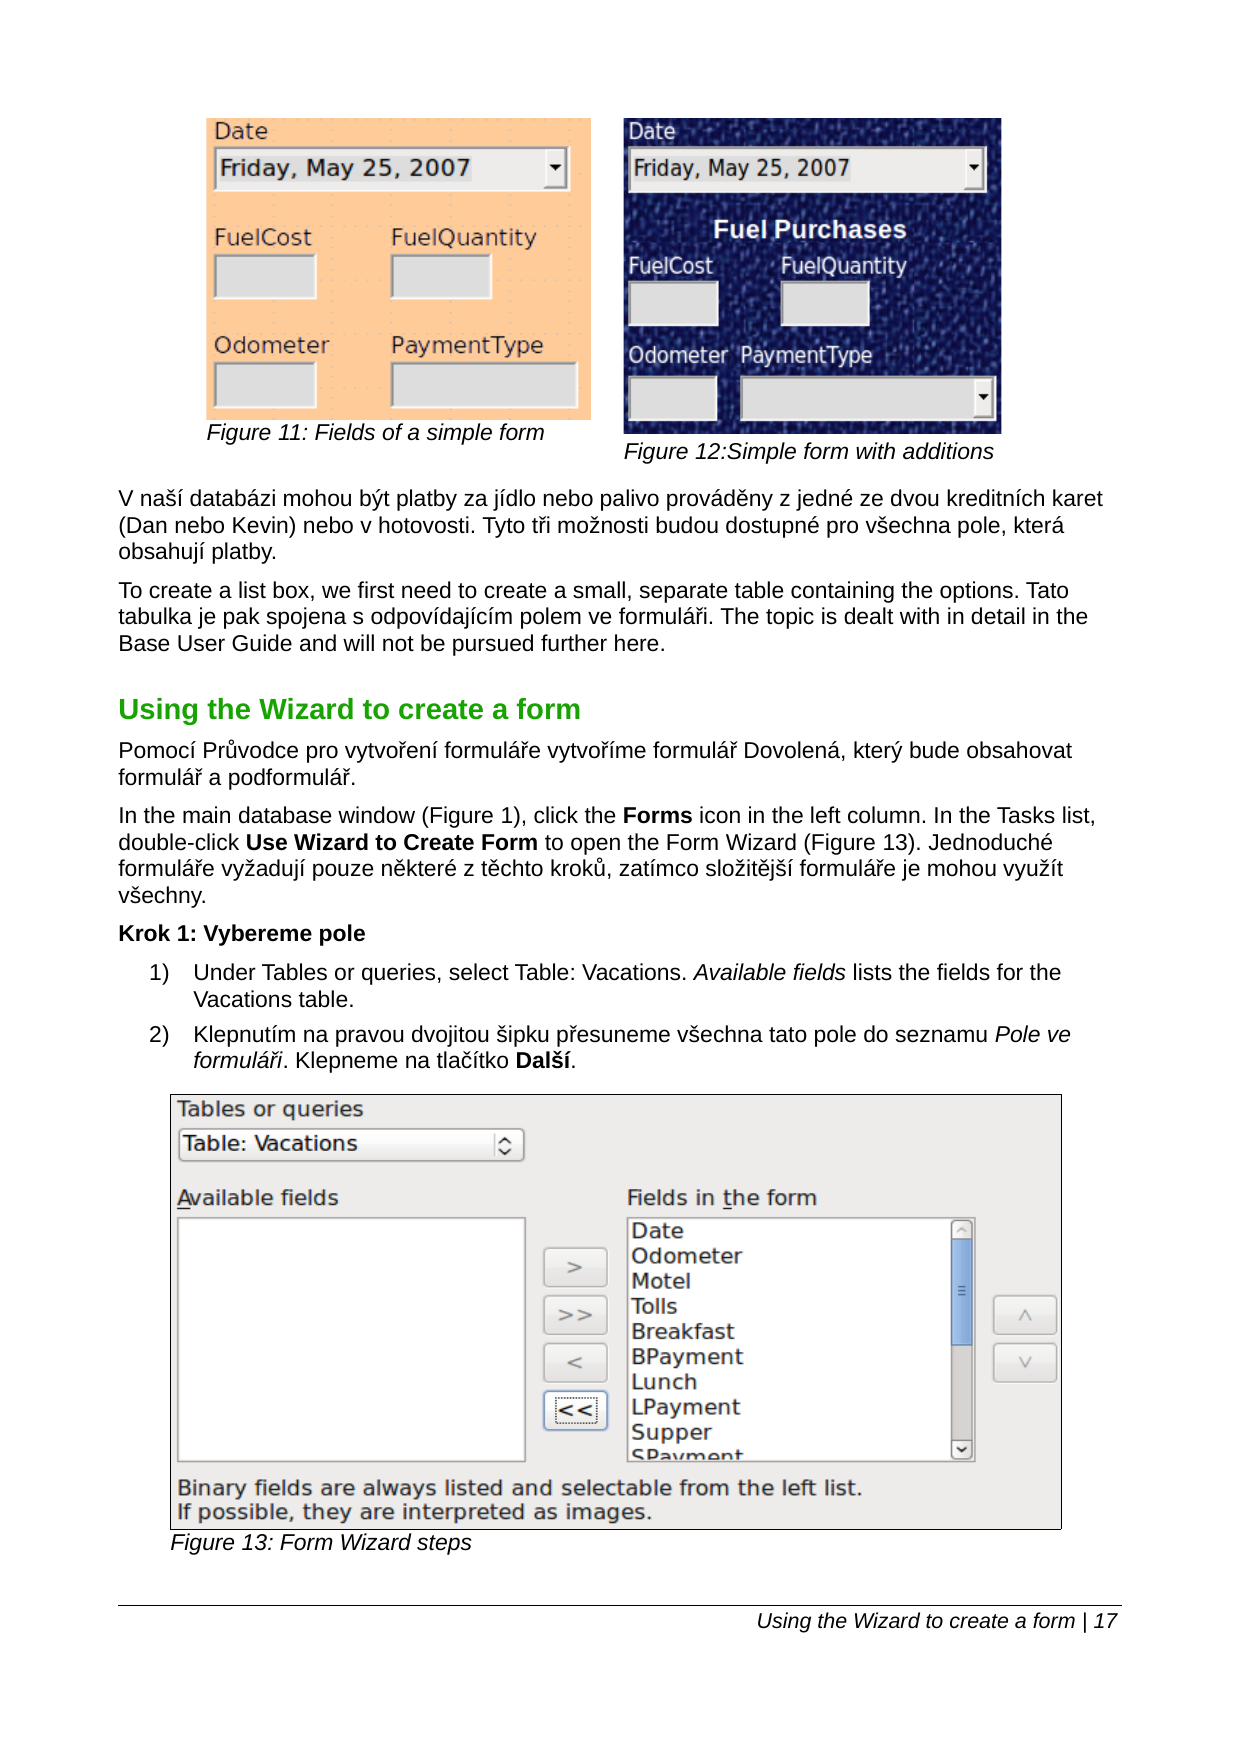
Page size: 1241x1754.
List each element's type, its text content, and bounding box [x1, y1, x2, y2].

text Figure 12:Simple form with additions [623, 438, 1034, 464]
list Klepnutím na pravou dvojitou šipku přesuneme všechna tato pole do seznamu Pole ve formuláři. Klepneme na tlačítko Další. [169, 1021, 1122, 1073]
text To create a list box, we first need to create a small, separate table containing the options. Tato tabulka je pak spojena s odpovídajícím polem ve formuláři. The topic is dealt with in detail in the Base User Guide and will not be pursued further here. [118, 577, 1122, 656]
text Krok 1: Vybereme pole [118, 920, 1122, 947]
picture [206, 118, 591, 420]
text Pomocí Průvodce pro vytvoření formuláře vytvoříme formulář Dovolená, který bude obsahovat formulář a podformulář. [118, 737, 1122, 790]
text Figure 13: Form Wizard steps [170, 1529, 1070, 1556]
picture [171, 1095, 1061, 1529]
text V naší databázi mohou být platby za jídlo nebo palivo prováděny z jedné ze dvou kreditních karet (Dan nebo Kevin) nebo v hotovosti. Tyto tři možnosti budou dostupné pro všechna pole, která obsahují platby. [118, 485, 1122, 564]
picture [623, 118, 1002, 434]
text Figure 11: Fields of a simple form [206, 420, 591, 446]
list Under Tables or queries, select Table: Vacations. Available fields lists the fields for the Vacations table. [169, 959, 1122, 1012]
text In the main database window (Figure 1), click the Forms icon in the left column. In the Tasks list, double-click Use Wizard to Create Form to open the Form Wizard (Figure 13). Jednoduché formuláře vyžadují pouze některé z těchto kroků, zatímco složitější formuláře je mohou využít všechny. [118, 802, 1122, 908]
subtitle Using the Wizard to create a form [118, 692, 1122, 726]
